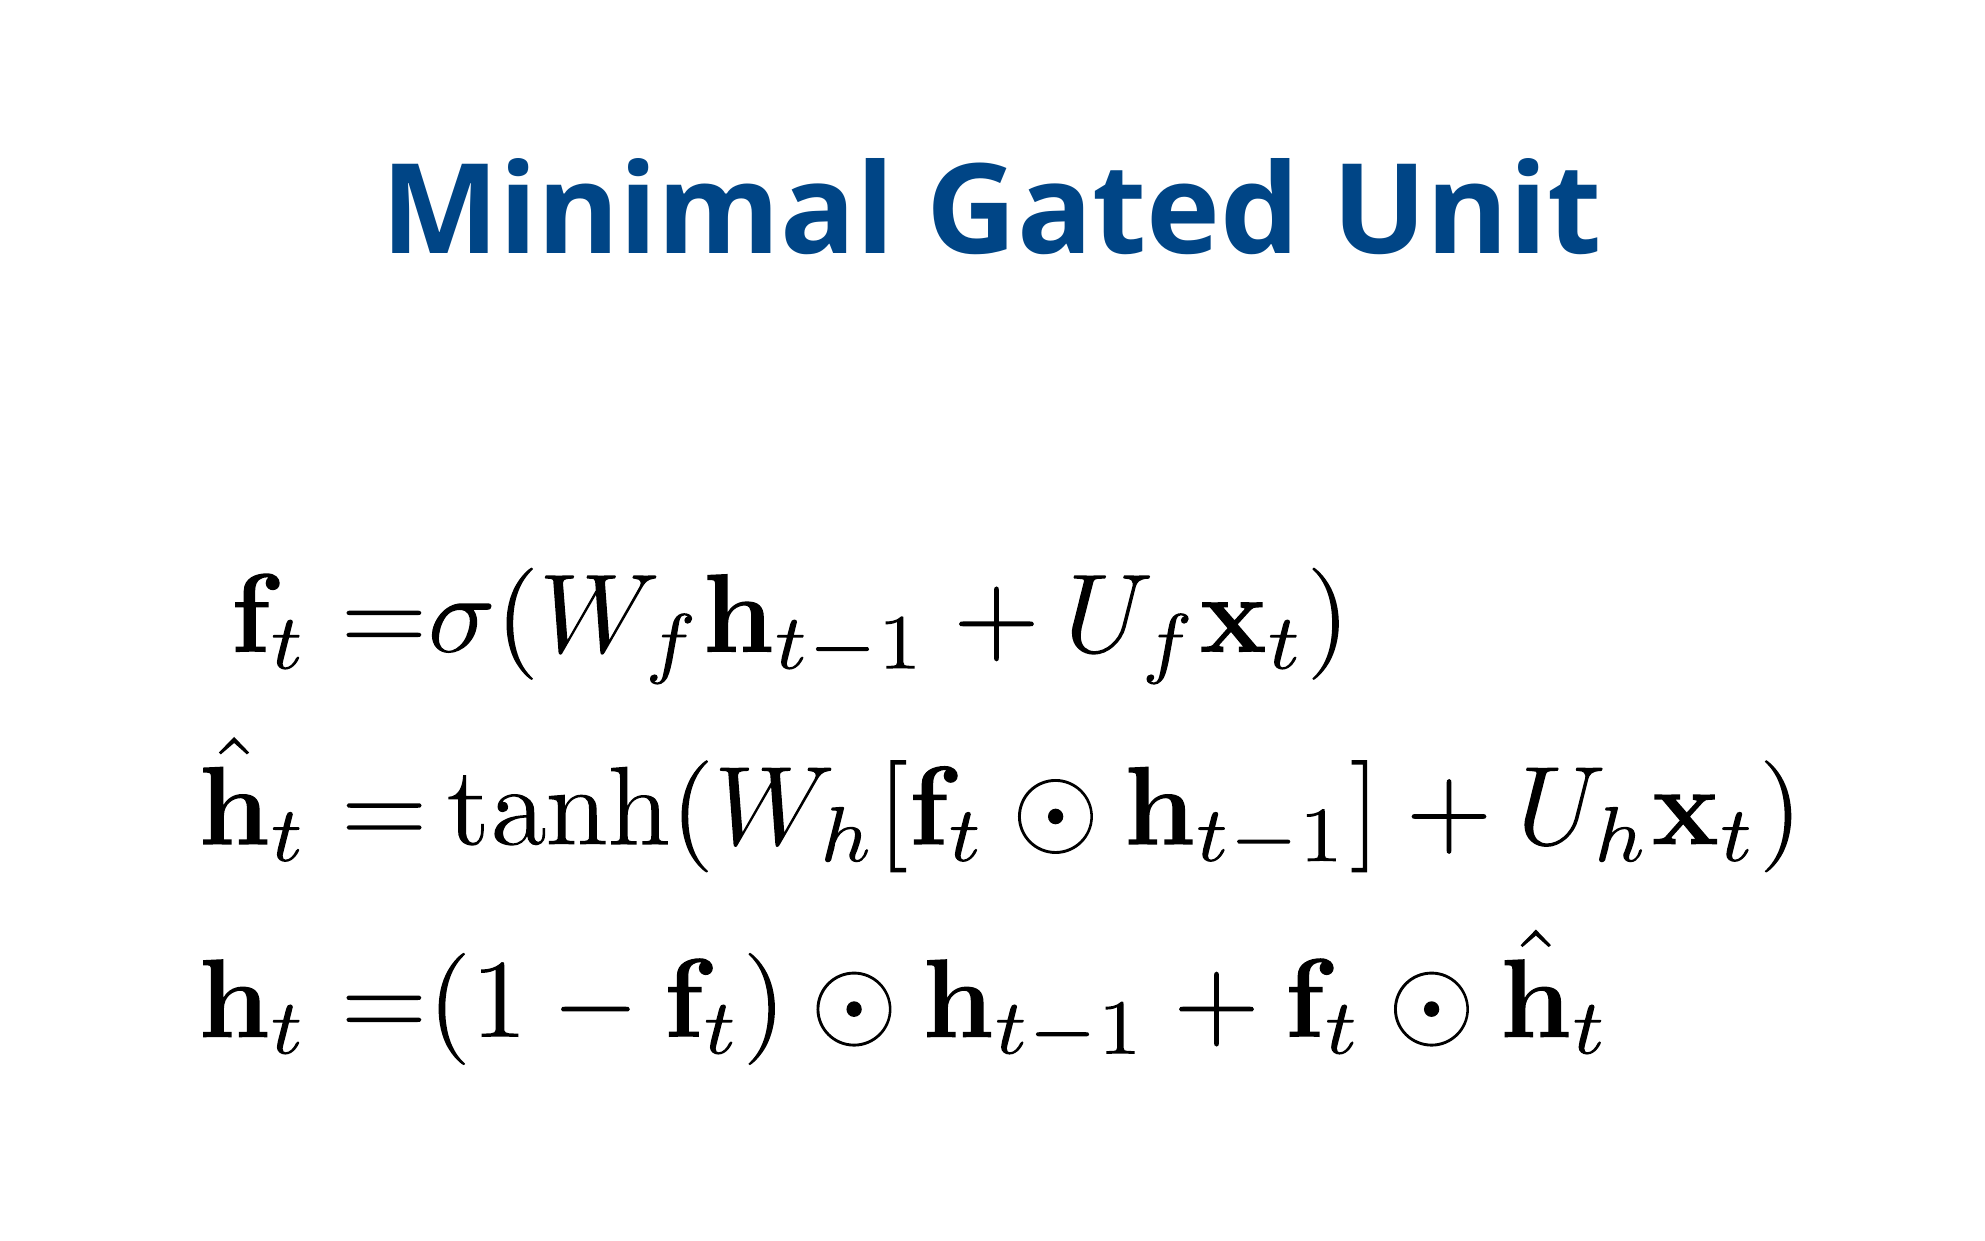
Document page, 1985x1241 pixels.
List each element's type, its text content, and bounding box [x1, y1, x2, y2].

text_box [198, 567, 1803, 1066]
title Minimal Gated Unit [99, 49, 1885, 360]
